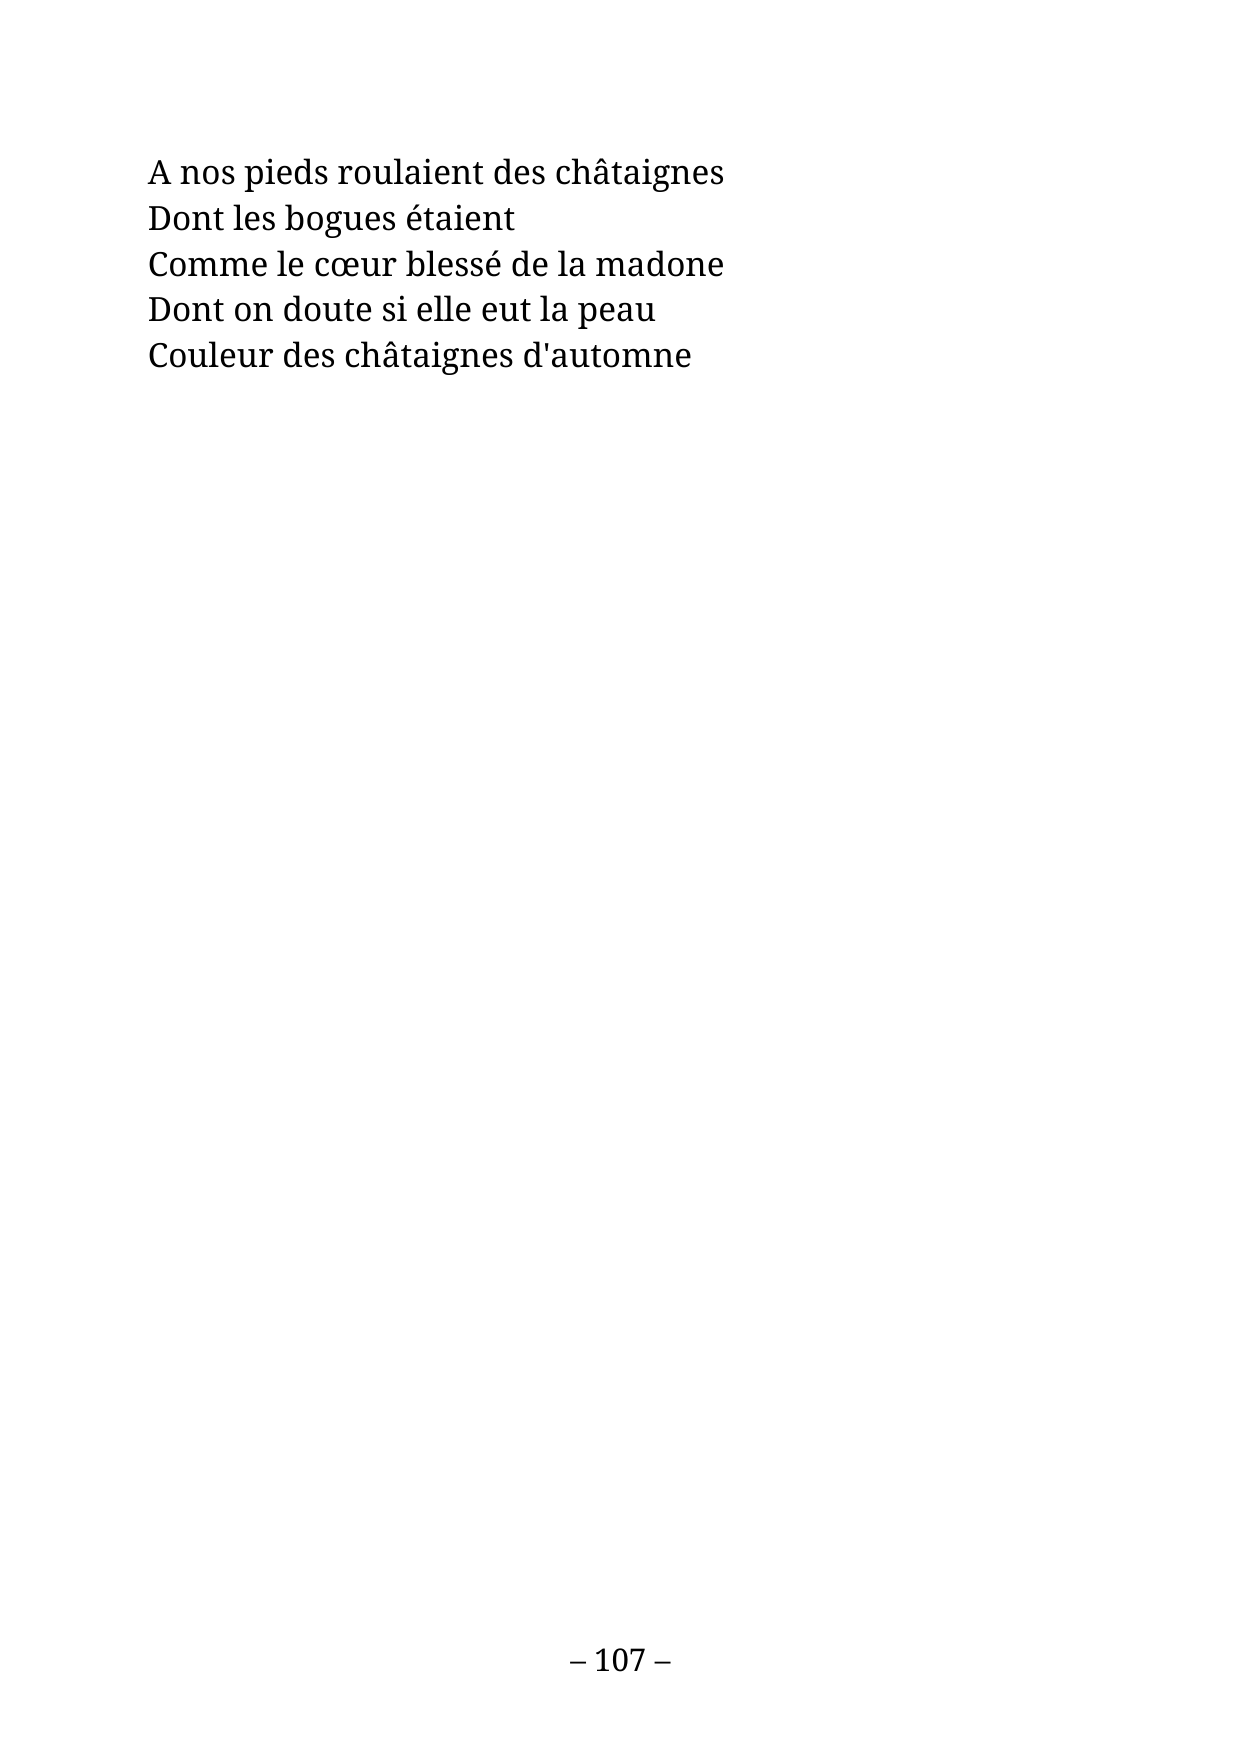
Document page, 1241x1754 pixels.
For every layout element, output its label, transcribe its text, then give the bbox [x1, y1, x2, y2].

text A nos pieds roulaient des châtaignes Dont les bogues étaient Comme le cœur blessé de la madone Dont on doute si elle eut la peau Couleur des châtaignes d'automne [148, 148, 1092, 377]
